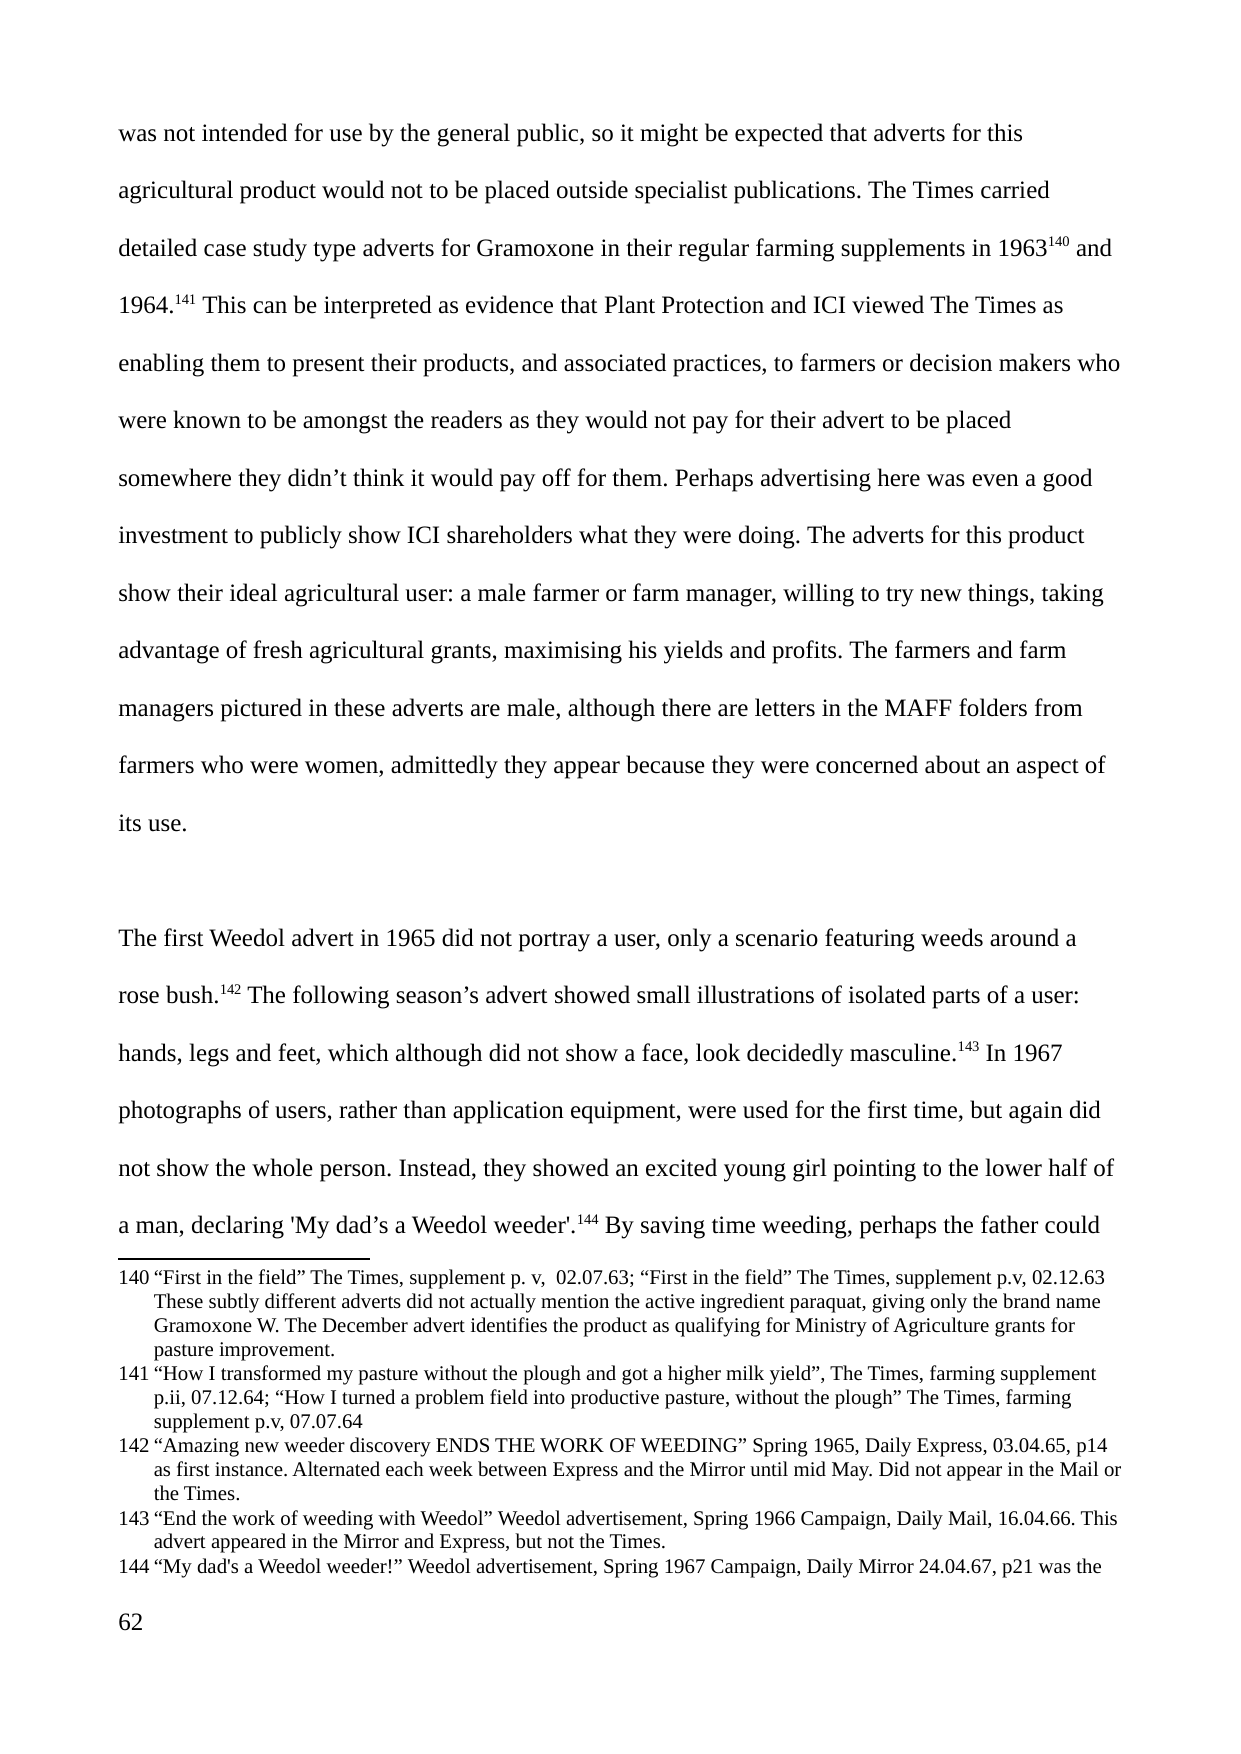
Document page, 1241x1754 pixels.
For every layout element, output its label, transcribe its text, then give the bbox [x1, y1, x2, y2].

text was not intended for use by the general public, so it might be expected that adverts for this agricultural product would not to be placed outside specialist publications. The Times carried detailed case study type adverts for Gramoxone in their regular farming supplements in 1963 and 1964. This can be interpreted as evidence that Plant Protection and ICI viewed The Times as enabling them to present their products, and associated practices, to farmers or decision makers who were known to be amongst the readers as they would not pay for their advert to be placed somewhere they didn’t think it would pay off for them. Perhaps advertising here was even a good investment to publicly show ICI shareholders what they were doing. The adverts for this product show their ideal agricultural user: a male farmer or farm manager, willing to try new things, taking advantage of fresh agricultural grants, maximising his yields and profits. The farmers and farm managers pictured in these adverts are male, although there are letters in the MAFF folders from farmers who were women, admittedly they appear because they were concerned about an aspect of its use. [118, 118, 1122, 837]
text “End the work of weeding with Weedol” Weedol advertisement, Spring 1966 Campaign, Daily Mail, 16.04.66. This advert appeared in the Mirror and Express, but not the Times. [118, 1505, 1122, 1553]
text “First in the field” The Times, supplement p. v, 02.07.63; “First in the field” The Times, supplement p.v, 02.12.63 These subtly different adverts did not actually mention the active ingredient paraquat, giving only the brand name Gramoxone W. The December advert identifies the product as qualifying for Ministry of Agriculture grants for pasture improvement. [118, 1265, 1122, 1361]
text The first Weedol advert in 1965 did not portray a user, only a scenario featuring weeds around a rose bush. The following season’s advert showed small illustrations of isolated parts of a user: hands, legs and feet, which although did not show a face, look decidedly masculine. In 1967 photographs of users, rather than application equipment, were used for the first time, but again did not show the whole person. Instead, they showed an excited young girl pointing to the lower half of a man, declaring 'My dad’s a Weedol weeder'. By saving time weeding, perhaps the father could [118, 923, 1122, 1239]
text “My dad's a Weedol weeder!” Weedol advertisement, Spring 1967 Campaign, Daily Mirror 24.04.67, p21 was the [118, 1553, 1122, 1578]
text “Amazing new weeder discovery ENDS THE WORK OF WEEDING” Spring 1965, Daily Express, 03.04.65, p14 as first instance. Alternated each week between Express and the Mirror until mid May. Did not appear in the Mail or the Times. [118, 1433, 1122, 1505]
text “How I transformed my pasture without the plough and got a higher milk yield”, The Times, farming supplement p.ii, 07.12.64; “How I turned a problem field into productive pasture, without the plough” The Times, farming supplement p.v, 07.07.64 [118, 1361, 1122, 1433]
